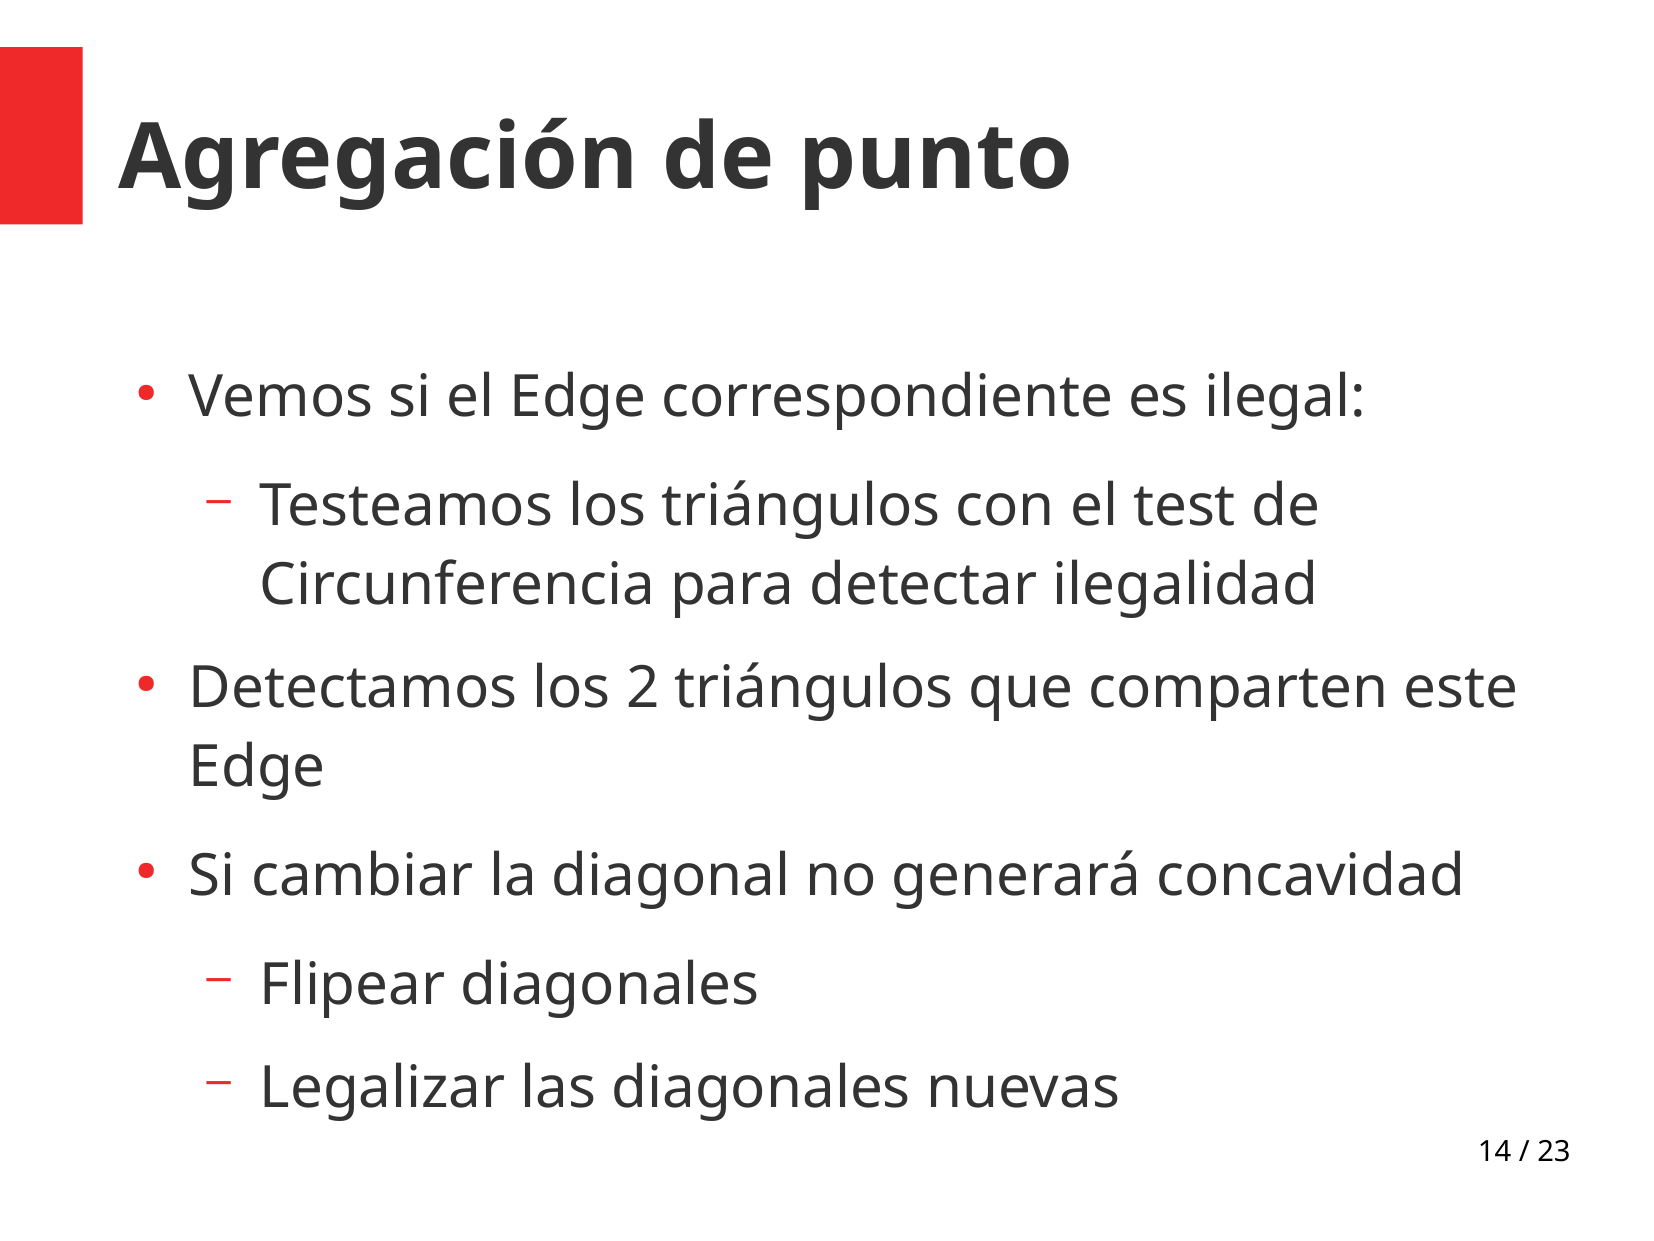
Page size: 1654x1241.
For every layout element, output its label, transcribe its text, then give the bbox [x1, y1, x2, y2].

list Vemos si el Edge correspondiente es ilegal: Testeamos los triángulos con el test de Circunferencia para detectar ilegalidad Detectamos los 2 triángulos que comparten este Edge Si cambiar la diagonal no generará concavidad Flipear diagonales Legalizar las diagonales nuevas [118, 354, 1536, 1074]
title Agregación de punto [118, 49, 1571, 257]
